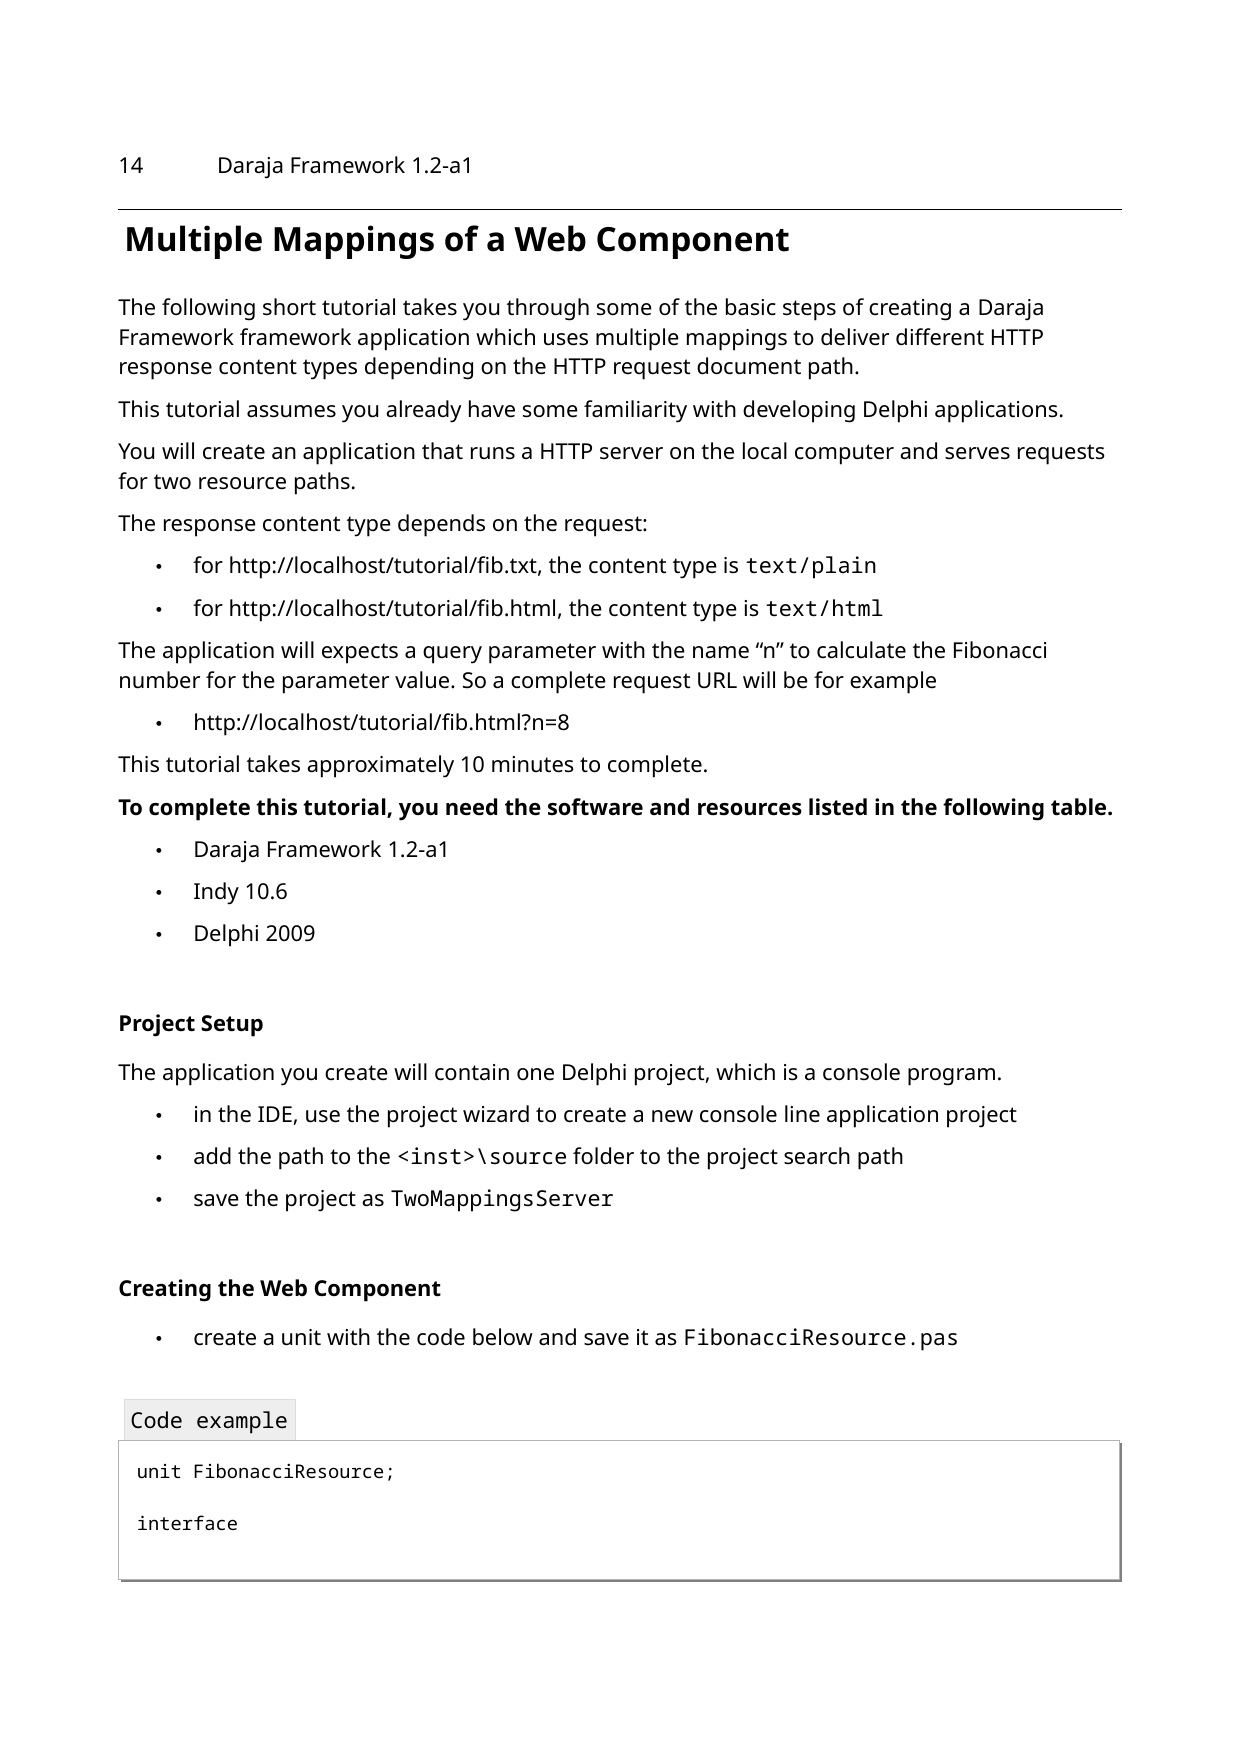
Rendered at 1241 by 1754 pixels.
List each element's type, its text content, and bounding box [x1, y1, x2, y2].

list add the path to the <inst>\source folder to the project search path [156, 1141, 1122, 1171]
list save the project as TwoMappingsServer [156, 1183, 1122, 1213]
subtitle Creating the Web Component [118, 1273, 1122, 1303]
list in the IDE, use the project wizard to create a new console line application project [156, 1099, 1122, 1129]
text unit FibonacciResource; [119, 1441, 1119, 1484]
subtitle Multiple Mappings of a Web Component [118, 210, 1122, 268]
text interface [119, 1491, 1119, 1535]
list for http://localhost/tutorial/fib.txt, the content type is text/plain [156, 550, 1122, 580]
list for http://localhost/tutorial/fib.html, the content type is text/html [156, 593, 1122, 622]
subtitle Project Setup [118, 1008, 1122, 1038]
text The following short tutorial takes you through some of the basic steps of creating a Daraja Framework framework application which uses multiple mappings to deliver different HTTP response content types depending on the HTTP request document path. [118, 292, 1122, 381]
list Indy 10.6 [156, 876, 1122, 906]
list Delphi 2009 [156, 918, 1122, 948]
text You will create an application that runs a HTTP server on the local computer and serves requests for two resource paths. [118, 436, 1122, 496]
text To complete this tutorial, you need the software and resources listed in the following table. [118, 792, 1122, 821]
text The application will expects a query parameter with the name “n” to calculate the Fibonacci number for the parameter value. So a complete request URL will be for example [118, 635, 1122, 694]
text The application you create will contain one Delphi project, which is a console program. [118, 1057, 1122, 1086]
text This tutorial takes approximately 10 minutes to complete. [118, 749, 1122, 779]
text Code example [125, 1400, 295, 1440]
list Daraja Framework 1.2-a1 [156, 834, 1122, 864]
list create a unit with the code below and save it as FibonacciResource.pas [156, 1322, 1122, 1351]
text The response content type depends on the request: [118, 508, 1122, 538]
text This tutorial assumes you already have some familiarity with developing Delphi applications. [118, 394, 1122, 423]
list http://localhost/tutorial/fib.html?n=8 [156, 707, 1122, 737]
